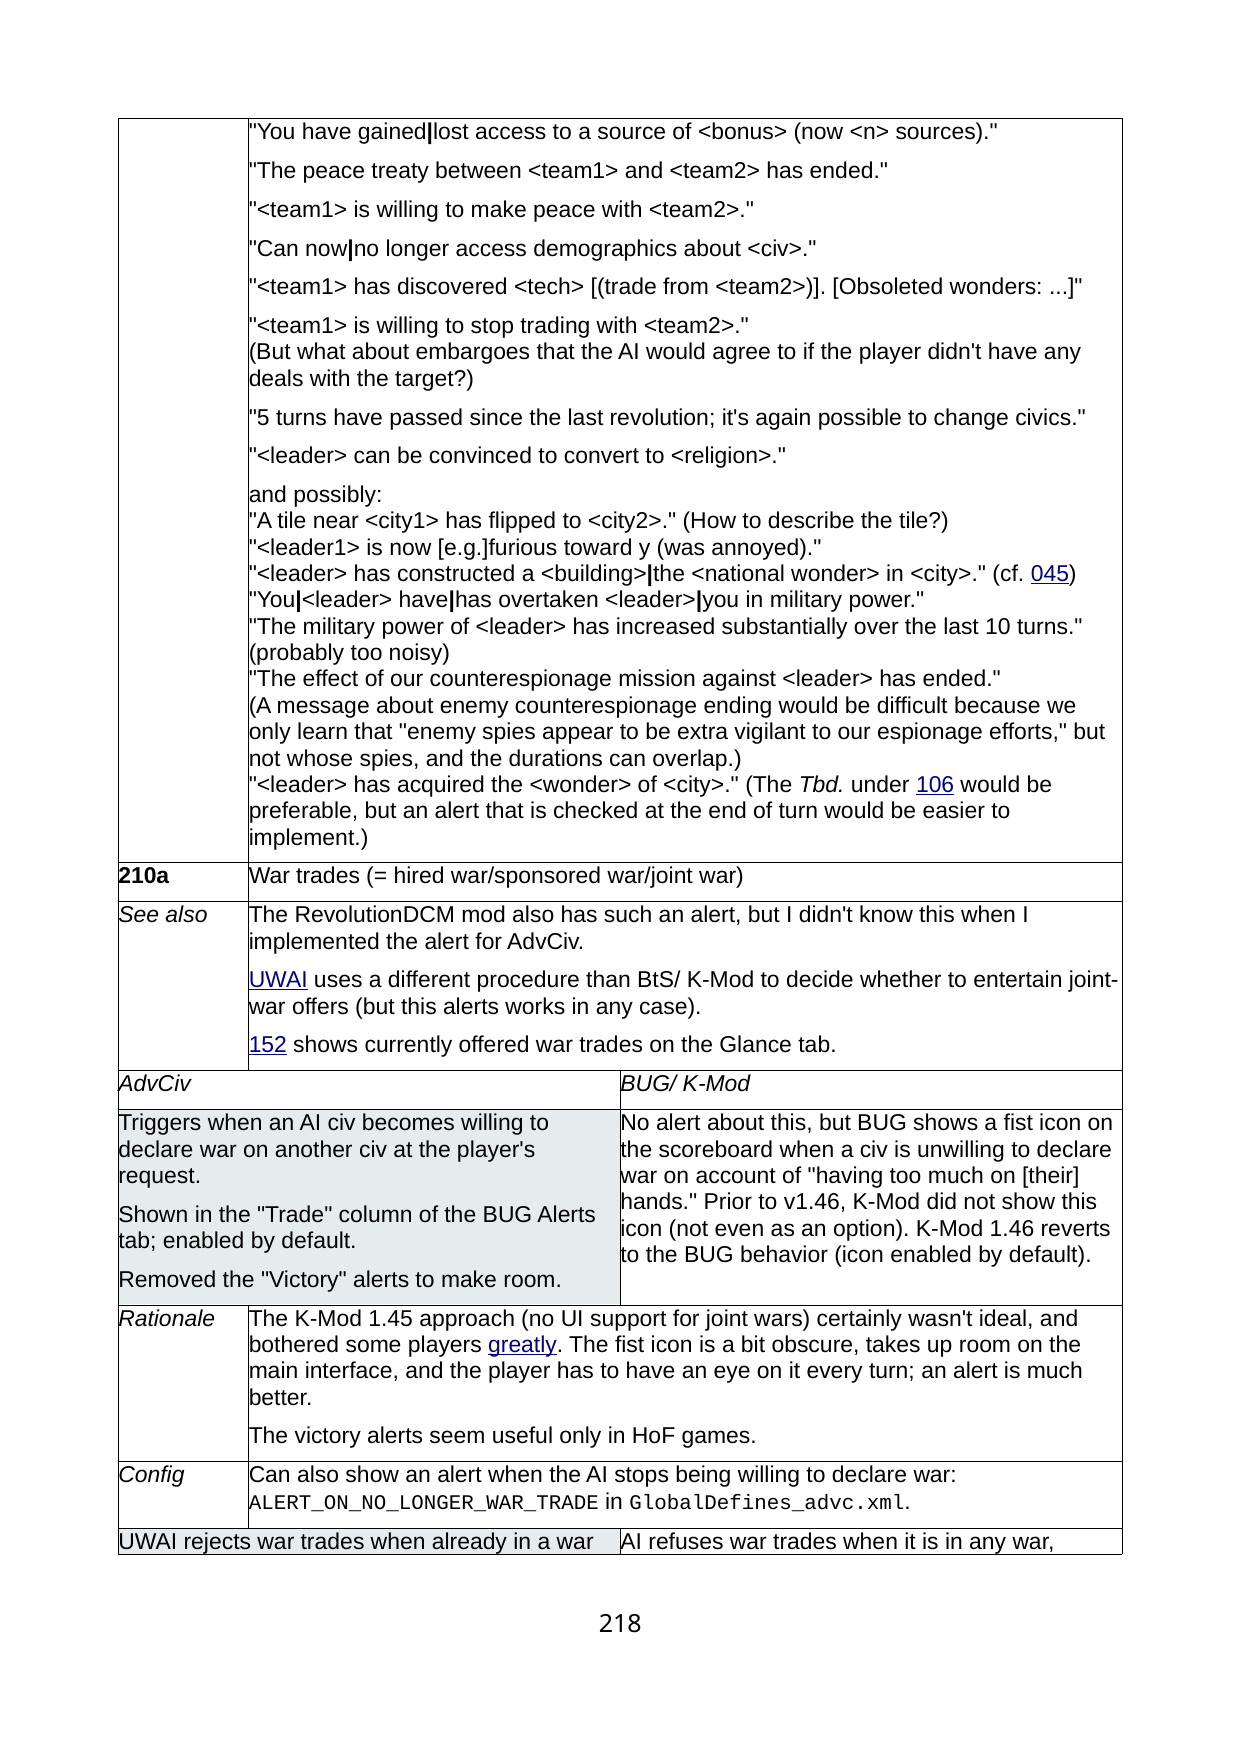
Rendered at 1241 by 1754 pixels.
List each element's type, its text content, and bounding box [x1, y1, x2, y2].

table_cell Can also show an alert when the AI stops being willing to declare war: ALERT_ON_NO_LONGER_WAR_TRADE in GlobalDefines_advc.xml. [249, 1462, 1122, 1528]
table_cell 210a [119, 863, 248, 901]
table_cell The K-Mod 1.45 approach (no UI support for joint wars) certainly wasn't ideal, and bothered some players greatly. The fist icon is a bit obscure, takes up room on the main interface, and the player has to have an eye on it every turn; an alert is much better. The victory alerts seem useful only in HoF games. [249, 1306, 1122, 1461]
table_cell AdvCiv [119, 1071, 620, 1109]
table_cell The RevolutionDCM mod also has such an alert, but I didn't know this when I implemented the alert for AdvCiv. UWAI uses a different procedure than BtS/ K-Mod to decide whether to entertain joint-war offers (but this alerts works in any case). 152 shows currently offered war trades on the Glance tab. [249, 902, 1122, 1070]
table_cell No alert about this, but BUG shows a fist icon on the scoreboard when a civ is unwilling to declare war on account of "having too much on [their] hands." Prior to v1.46, K-Mod did not show this icon (not even as an option). K-Mod 1.46 reverts to the BUG behavior (icon enabled by default). [621, 1110, 1122, 1304]
table_cell See also [119, 902, 248, 1070]
table_cell Triggers when an AI civ becomes willing to declare war on another civ at the player's request. Shown in the "Trade" column of the BUG Alerts tab; enabled by default. Removed the "Victory" alerts to make room. [119, 1110, 620, 1304]
table_cell BUG/ K-Mod [621, 1071, 1122, 1109]
table_cell "You have gained|lost access to a source of <bonus> (now <n> sources)." "The peace treaty between <team1> and <team2> has ended." "<team1> is willing to make peace with <team2>." "Can now|no longer access demographics about <civ>." "<team1> has discovered <tech> [(trade from <team2>)]. [Obsoleted wonders: ...]" "<team1> is willing to stop trading with <team2>." (But what about embargoes that the AI would agree to if the player didn't have any deals with the target?) "5 turns have passed since the last revolution; it's again possible to change civics." "<leader> can be convinced to convert to <religion>." and possibly: "A tile near <city1> has flipped to <city2>." (How to describe the tile?) "<leader1> is now [e.g.]furious toward y (was annoyed)." "<leader> has constructed a <building>|the <national wonder> in <city>." (cf. 045) "You|<leader> have|has overtaken <leader>|you in military power." "The military power of <leader> has increased substantially over the last 10 turns." (probably too noisy) "The effect of our counterespionage mission against <leader> has ended." (A message about enemy counterespionage ending would be difficult because we only learn that "enemy spies appear to be extra vigilant to our espionage efforts," but not whose spies, and the durations can overlap.) "<leader> has acquired the <wonder> of <city>." (The Tbd. under 106 would be preferable, but an alert that is checked at the end of turn would be easier to implement.) [249, 119, 1122, 862]
table_cell [119, 119, 248, 862]
table_cell AI refuses war trades when it is in any war, [621, 1529, 1122, 1554]
table_cell Rationale [119, 1306, 248, 1461]
table_cell UWAI rejects war trades when already in a war [119, 1529, 620, 1554]
table_cell Config [119, 1462, 248, 1528]
table_cell War trades (= hired war/sponsored war/joint war) [249, 863, 1122, 901]
